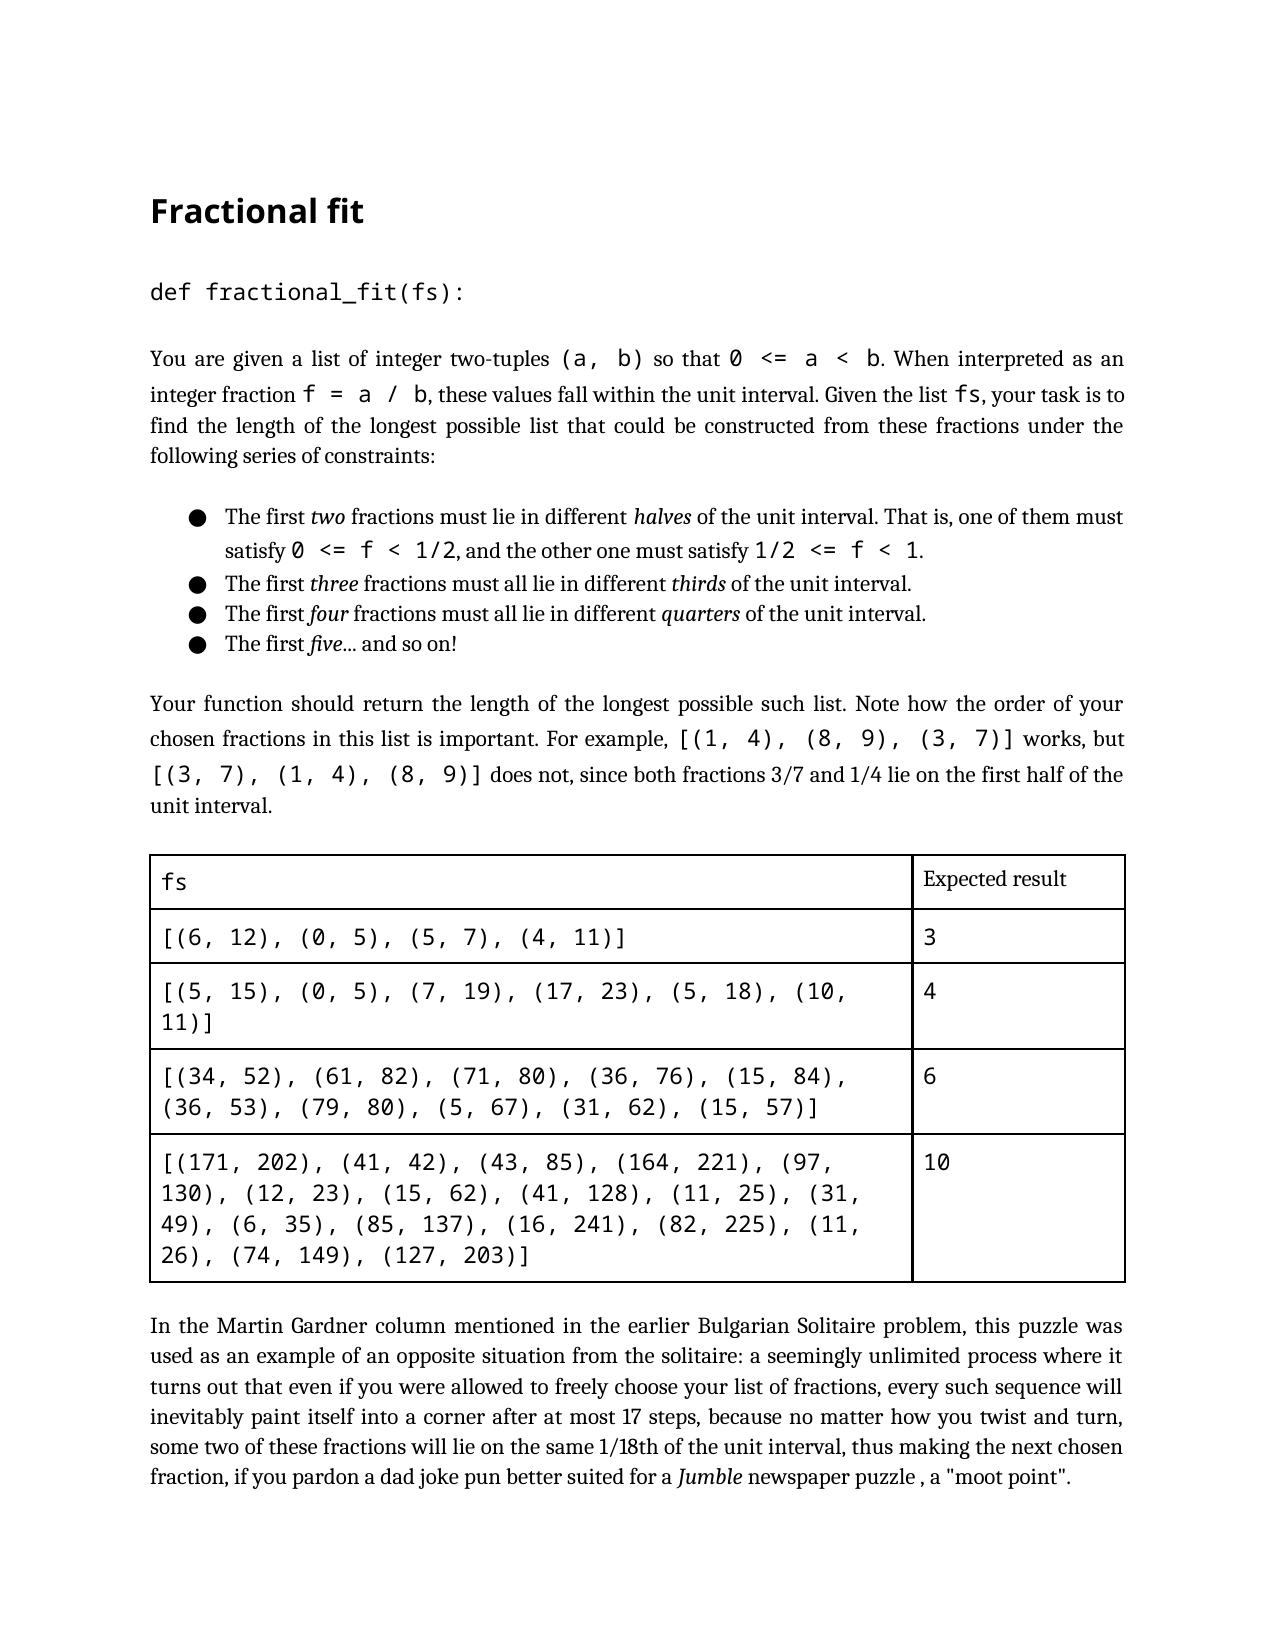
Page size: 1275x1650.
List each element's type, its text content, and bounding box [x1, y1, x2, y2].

table_cell 6 [914, 1050, 1124, 1133]
table_cell 3 [914, 910, 1124, 962]
table_header Expected result [914, 856, 1124, 908]
table_cell [(171, 202), (41, 42), (43, 85), (164, 221), (97, 130), (12, 23), (15, 62), (41, 128), (11, 25), (31, 49), (6, 35), (85, 137), (16, 241), (82, 225), (11, 26), (74, 149), (127, 203)] [151, 1135, 911, 1281]
list The first four fractions must all lie in different quarters of the unit interval. [187, 601, 1125, 627]
text In the Martin Gardner column mentioned in the earlier Bulgarian Solitaire problem, this puzzle was used as an example of an opposite situation from the solitaire: a seemingly unlimited process where it turns out that even if you were allowed to freely choose your list of fractions, every such sequence will inevitably paint itself into a corner after at most 17 steps, because no matter how you twist and turn, some two of these fractions will lie on the same 1/18th of the unit interval, thus making the next chosen fraction, if you pardon a dad joke pun better suited for a Jumble newspaper puzzle , a "moot point". [150, 1313, 1125, 1491]
subtitle Fractional fit [150, 187, 1125, 233]
list The first two fractions must lie in different halves of the unit interval. That is, one of them must satisfy 0 <= f < 1/2, and the other one must satisfy 1/2 <= f < 1. [187, 503, 1125, 566]
text def fractional_fit(fs): [150, 276, 1125, 307]
table_cell 10 [914, 1135, 1124, 1281]
text You are given a list of integer two-tuples (a, b) so that 0 <= a < b. When interpreted as an integer fraction f = a / b, these values fall within the unit interval. Given the list fs, your task is to find the length of the longest possible list that could be constructed from these fractions under the following series of constraints: [150, 342, 1125, 469]
table_cell [(6, 12), (0, 5), (5, 7), (4, 11)] [151, 910, 911, 962]
table_cell 4 [914, 964, 1124, 1047]
list The first five... and so on! [187, 631, 1125, 657]
list The first three fractions must all lie in different thirds of the unit interval. [187, 570, 1125, 597]
table_header fs [151, 856, 911, 908]
table_cell [(5, 15), (0, 5), (7, 19), (17, 23), (5, 18), (10, 11)] [151, 964, 911, 1047]
table_cell [(34, 52), (61, 82), (71, 80), (36, 76), (15, 84), (36, 53), (79, 80), (5, 67), (31, 62), (15, 57)] [151, 1050, 911, 1133]
text Your function should return the length of the longest possible such list. Note how the order of your chosen fractions in this list is important. For example, [(1, 4), (8, 9), (3, 7)] works, but [(3, 7), (1, 4), (8, 9)] does not, since both fractions 3/7 and 1/4 lie on the first half of the unit interval. [150, 691, 1125, 820]
